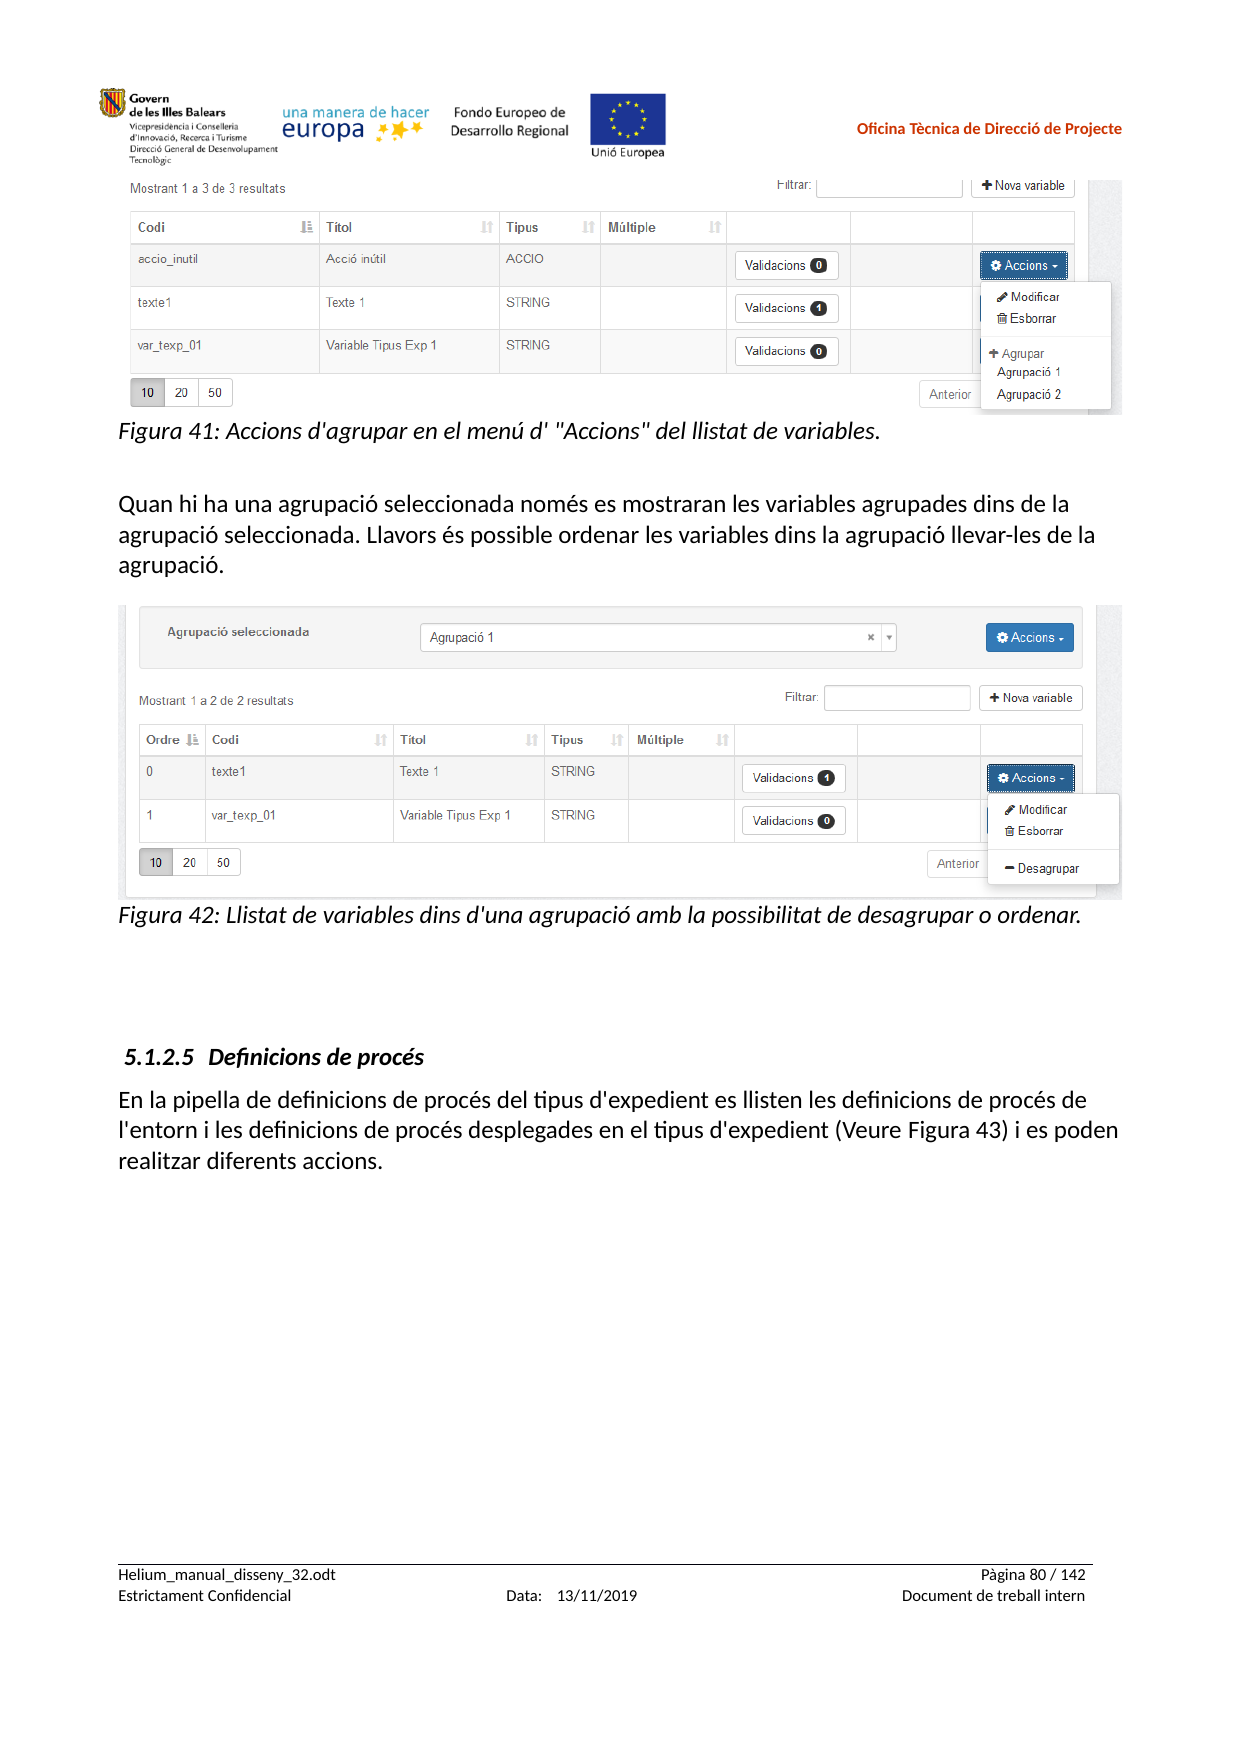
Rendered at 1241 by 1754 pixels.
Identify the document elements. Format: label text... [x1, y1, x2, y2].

picture [118, 605, 1123, 900]
picture [99, 87, 668, 166]
text Figura 42: Llistat de variables dins d'una agrupació amb la possibilitat de desagrupar o ordenar. [118, 900, 1122, 930]
subtitle Definicions de procés [118, 1041, 1122, 1071]
text En la pipella de definicions de procés del tipus d'expedient es llisten les definicions de procés de l'entorn i les definicions de procés desplegades en el tipus d'expedient (Veure Figura 43) i es poden realitzar diferents accions. [118, 1084, 1122, 1175]
picture [118, 180, 1123, 415]
text Figura 41: Accions d'agrupar en el menú d' "Accions" del llistat de variables. [118, 415, 1122, 445]
text Quan hi ha una agrupació seleccionada només es mostraran les variables agrupades dins de la agrupació seleccionada. Llavors és possible ordenar les variables dins la agrupació llevar-les de la agrupació. [118, 488, 1122, 580]
